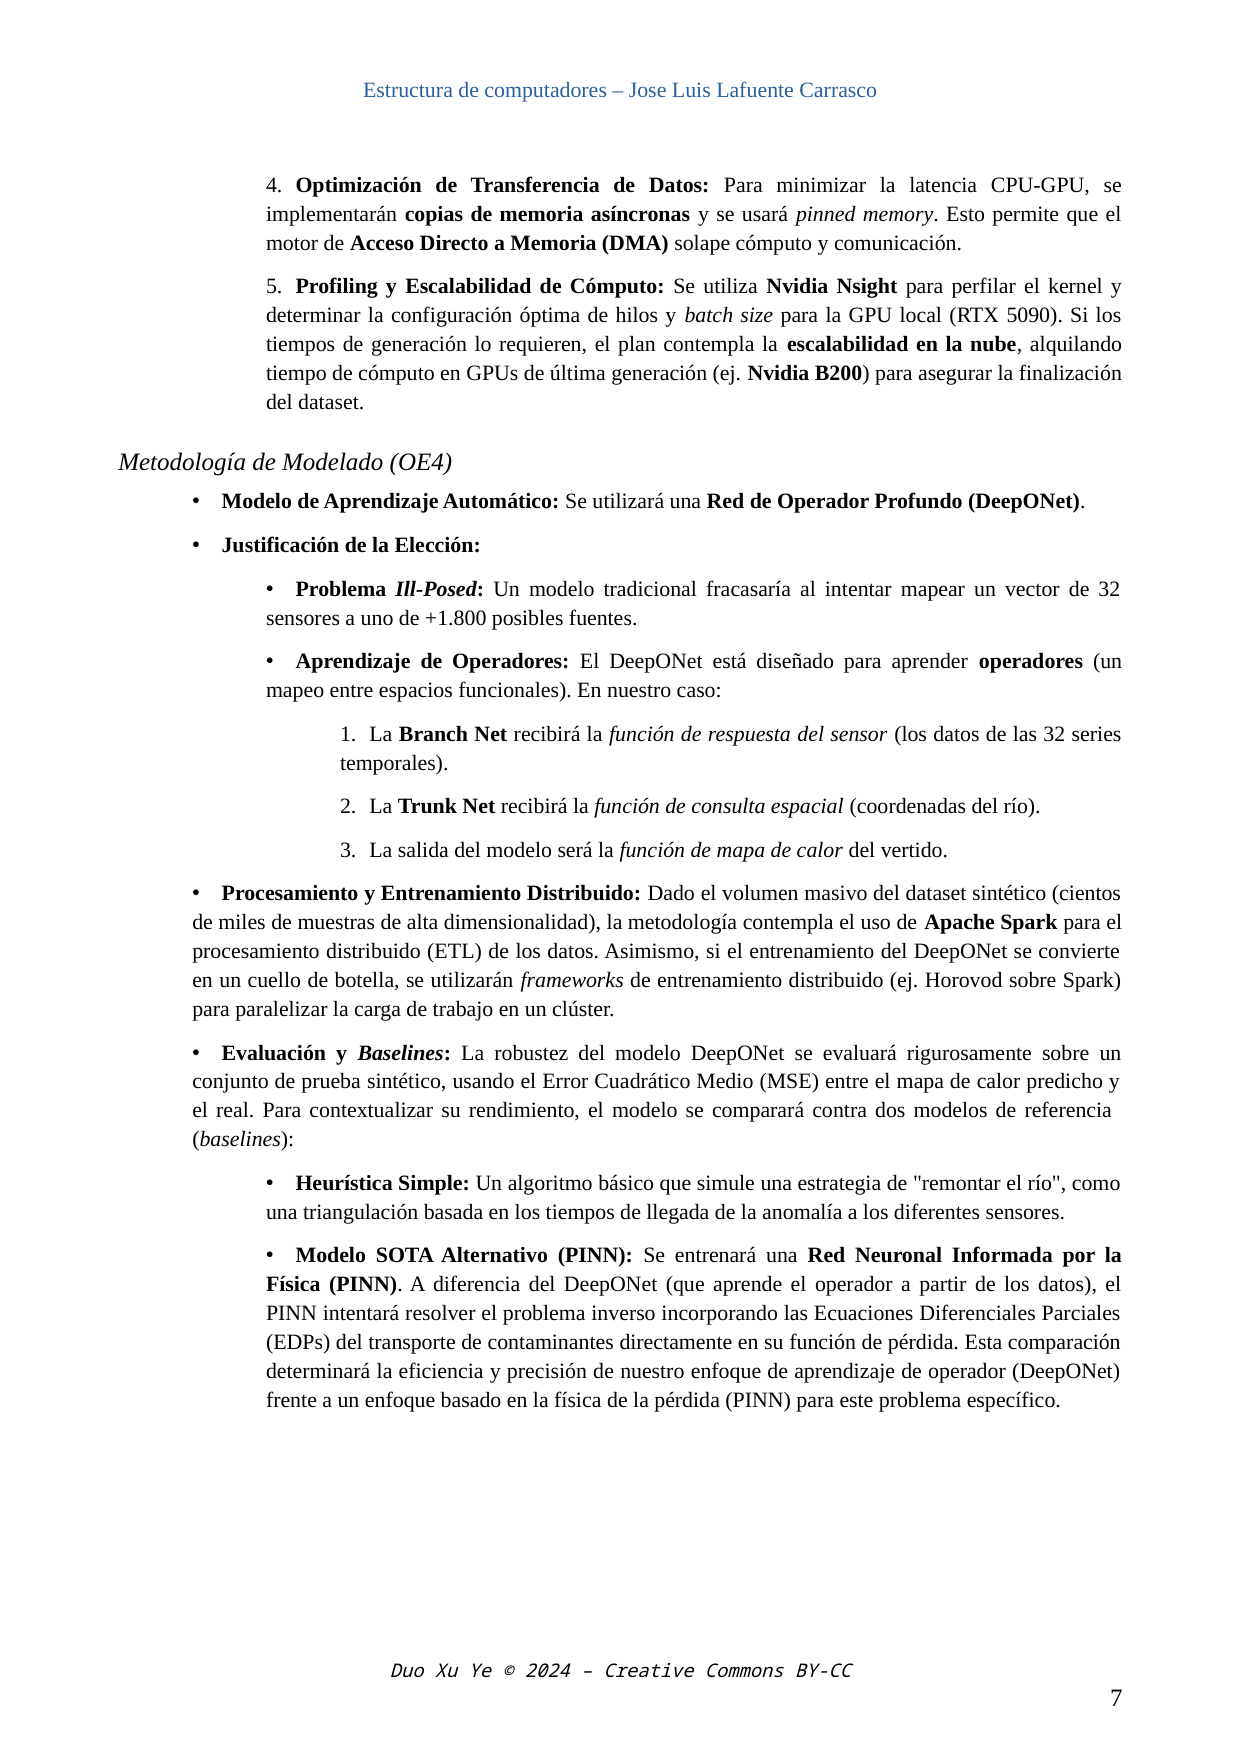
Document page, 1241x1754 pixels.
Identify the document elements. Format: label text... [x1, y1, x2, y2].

list Procesamiento y Entrenamiento Distribuido: Dado el volumen masivo del dataset sintético (cientos de miles de muestras de alta dimensionalidad), la metodología contempla el uso de Apache Spark para el procesamiento distribuido (ETL) de los datos. Asimismo, si el entrenamiento del DeepONet se convierte en un cuello de botella, se utilizarán frameworks de entrenamiento distribuido (ej. Horovod sobre Spark) para paralelizar la carga de trabajo en un clúster. [162, 880, 1122, 1021]
list Aprendizaje de Operadores: El DeepONet está diseñado para aprender operadores (un mapeo entre espacios funcionales). En nuestro caso: [236, 648, 1122, 702]
list Optimización de Transferencia de Datos: Para minimizar la latencia CPU-GPU, se implementarán copias de memoria asíncronas y se usará pinned memory. Esto permite que el motor de Acceso Directo a Memoria (DMA) solape cómputo y comunicación. [236, 172, 1122, 255]
list Profiling y Escalabilidad de Cómputo: Se utiliza Nvidia Nsight para perfilar el kernel y determinar la configuración óptima de hilos y batch size para la GPU local (RTX 5090). Si los tiempos de generación lo requieren, el plan contempla la escalabilidad en la nube, alquilando tiempo de cómputo en GPUs de última generación (ej. Nvidia B200) para asegurar la finalización del dataset. [236, 273, 1122, 414]
list Justificación de la Elección: [162, 532, 1122, 557]
list Problema Ill-Posed: Un modelo tradicional fracasaría al intentar mapear un vector de 32 sensores a uno de +1.800 posibles fuentes. [236, 576, 1122, 630]
list La salida del modelo será la función de mapa de calor del vertido. [310, 837, 1122, 862]
list Modelo SOTA Alternativo (PINN): Se entrenará una Red Neuronal Informada por la Física (PINN). A diferencia del DeepONet (que aprende el operador a partir de los datos), el PINN intentará resolver el problema inverso incorporando las Ecuaciones Diferenciales Parciales (EDPs) del transporte de contaminantes directamente en su función de pérdida. Esta comparación determinará la eficiencia y precisión de nuestro enfoque de aprendizaje de operador (DeepONet) frente a un enfoque basado en la física de la pérdida (PINN) para este problema específico. [236, 1242, 1122, 1412]
list La Branch Net recibirá la función de respuesta del sensor (los datos de las 32 series temporales). [310, 721, 1122, 775]
list La Trunk Net recibirá la función de consulta espacial (coordenadas del río). [310, 793, 1122, 818]
list Evaluación y Baselines: La robustez del modelo DeepONet se evaluará rigurosamente sobre un conjunto de prueba sintético, usando el Error Cuadrático Medio (MSE) entre el mapa de calor predicho y el real. Para contextualizar su rendimiento, el modelo se comparará contra dos modelos de referencia (baselines): [162, 1039, 1122, 1152]
list Heurística Simple: Un algoritmo básico que simule una estrategia de "remontar el río", como una triangulación basada en los tiempos de llegada de la anomalía a los diferentes sensores. [236, 1170, 1122, 1224]
subtitle Metodología de Modelado (OE4) [118, 447, 1122, 476]
list Modelo de Aprendizaje Automático: Se utilizará una Red de Operador Profundo (DeepONet). [162, 488, 1122, 514]
